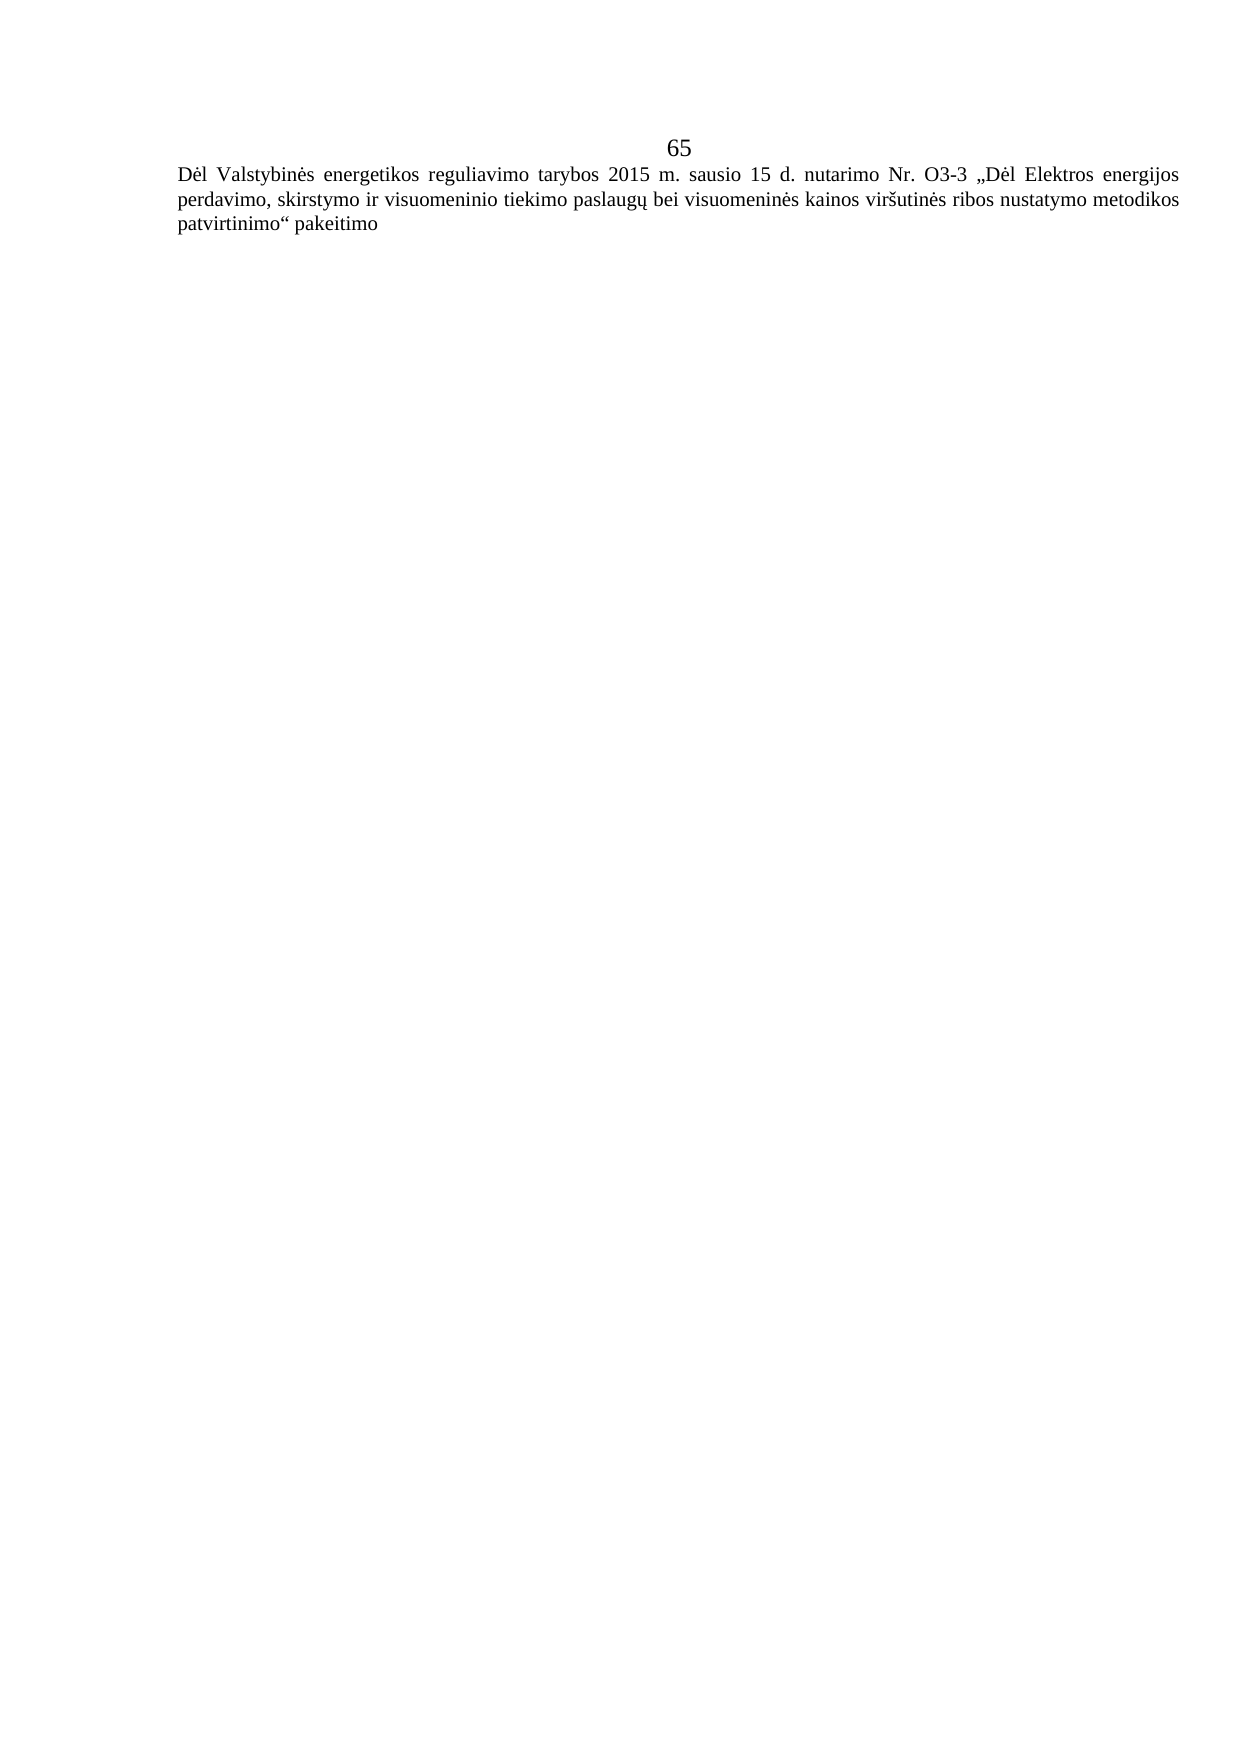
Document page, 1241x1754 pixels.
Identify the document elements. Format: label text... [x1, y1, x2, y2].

text Dėl Valstybinės energetikos reguliavimo tarybos 2015 m. sausio 15 d. nutarimo Nr. O3-3 „Dėl Elektros energijos perdavimo, skirstymo ir visuomeninio tiekimo paslaugų bei visuomeninės kainos viršutinės ribos nustatymo metodikos patvirtinimo“ pakeitimo [177, 162, 1181, 234]
